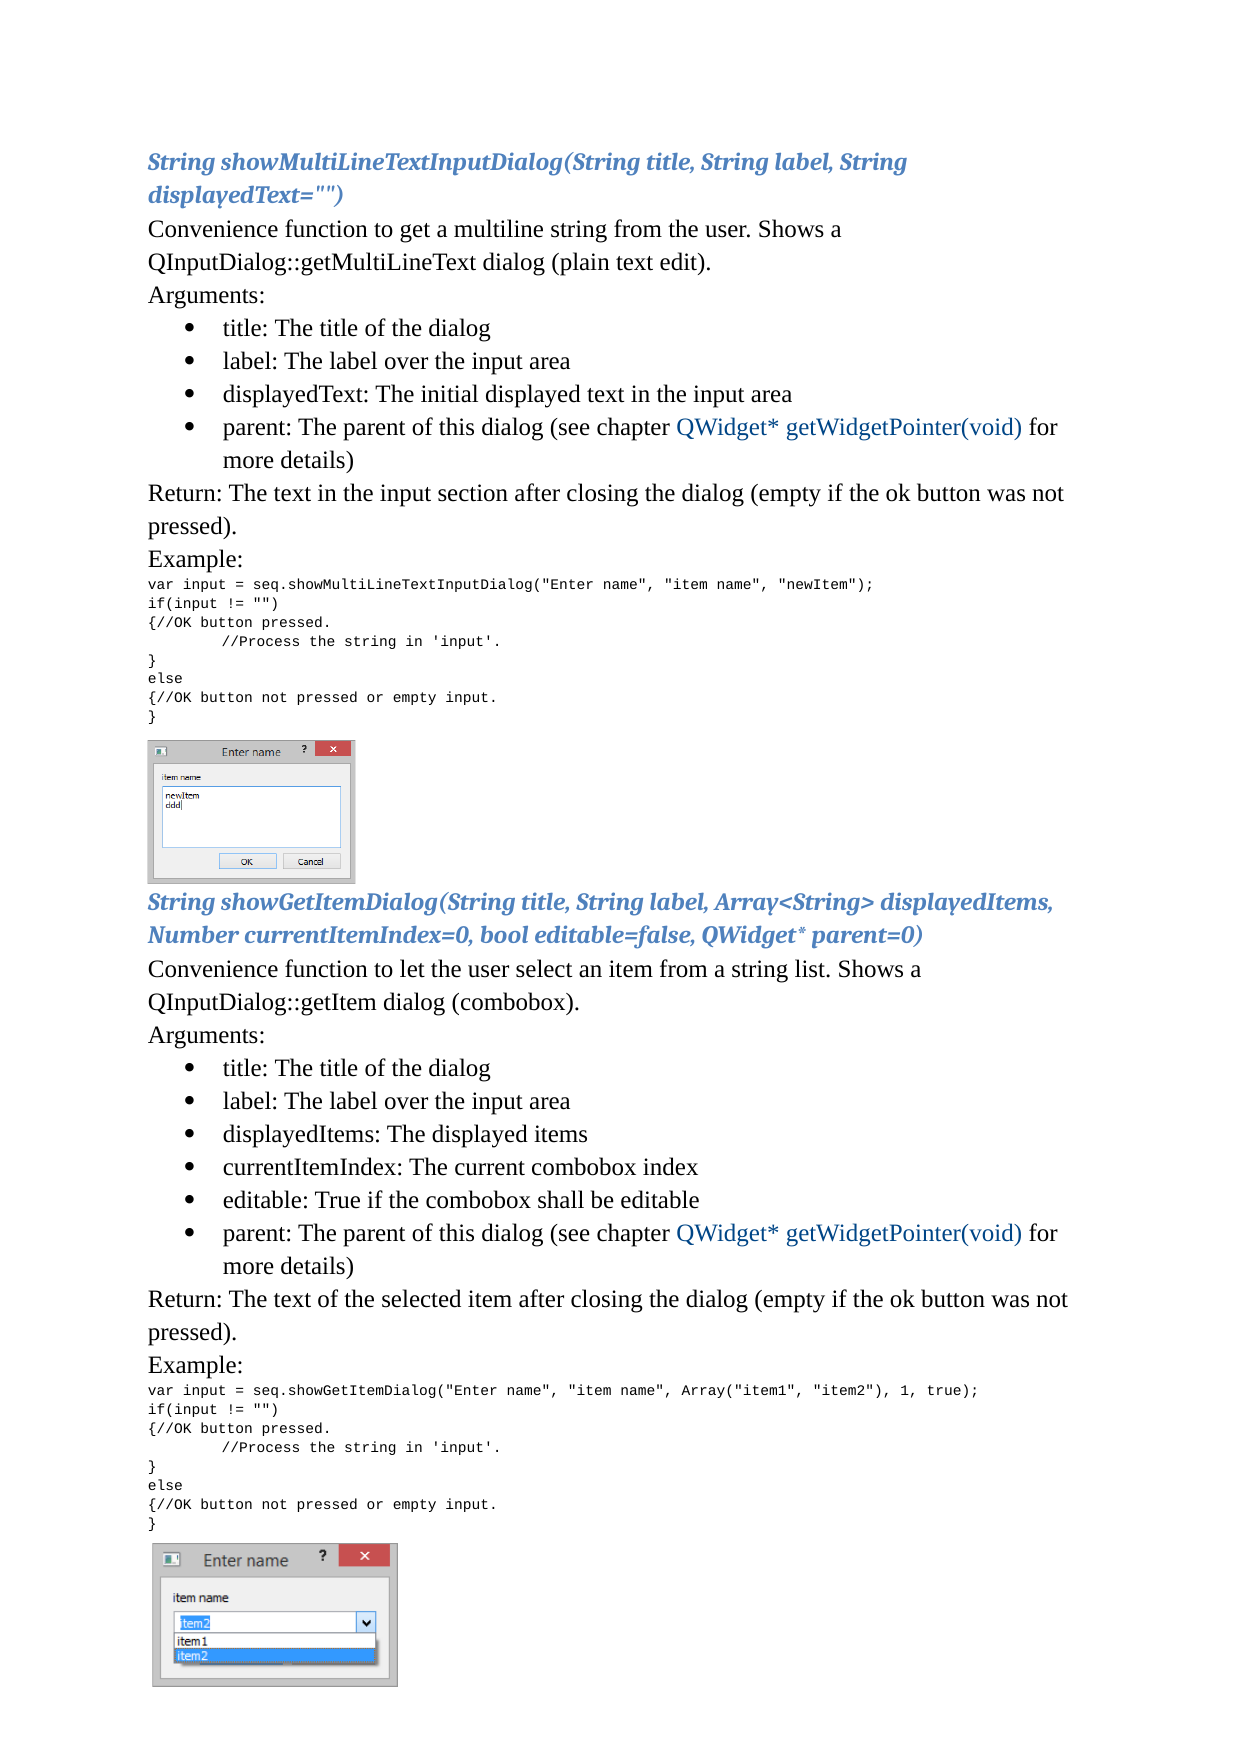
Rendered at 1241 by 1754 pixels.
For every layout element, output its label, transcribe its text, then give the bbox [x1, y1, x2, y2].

subtitle String showGetItemDialog(String title, String label, Array<String> displayedItems, Number currentItemIndex=0, bool editable=false, QWidget* parent=0) [148, 884, 1093, 950]
text if(input != "") [148, 596, 1093, 612]
text if(input != "") [148, 1402, 1093, 1419]
list displayedText: The initial displayed text in the input area [185, 379, 1093, 407]
text Return: The text in the input section after closing the dialog (empty if the ok button was not pressed). [148, 478, 1093, 539]
text Example: [148, 1350, 1093, 1379]
text Arguments: [148, 280, 1093, 308]
text var input = seq.showMultiLineTextInputDialog("Enter name", "item name", "newItem"); [148, 577, 1093, 593]
text Arguments: [148, 1020, 1093, 1049]
text else [148, 672, 1093, 688]
text var input = seq.showGetItemDialog("Enter name", "item name", Array("item1", "item2"), 1, true); [148, 1383, 1093, 1400]
text } [148, 1459, 1093, 1476]
text else [148, 1478, 1093, 1495]
text //Process the string in 'input'. [148, 634, 1093, 650]
picture [147, 740, 356, 884]
list displayedItems: The displayed items [185, 1119, 1093, 1148]
list editable: True if the combobox shall be editable [185, 1185, 1093, 1214]
text Return: The text of the selected item after closing the dialog (empty if the ok button was not pressed). [148, 1284, 1093, 1346]
text {//OK button pressed. [148, 615, 1093, 631]
text } [148, 1516, 1093, 1533]
subtitle String showMultiLineTextInputDialog(String title, String label, String displayedText="") [148, 148, 1093, 209]
list currentItemIndex: The current combobox index [185, 1152, 1093, 1181]
text } [148, 653, 1093, 669]
list parent: The parent of this dialog (see chapter QWidget* getWidgetPointer(void) for more details) [185, 412, 1093, 473]
list label: The label over the input area [185, 346, 1093, 374]
list title: The title of the dialog [185, 1053, 1093, 1082]
text Example: [148, 544, 1093, 573]
text {//OK button not pressed or empty input. [148, 1497, 1093, 1514]
picture [152, 1543, 398, 1687]
list parent: The parent of this dialog (see chapter QWidget* getWidgetPointer(void) for more details) [185, 1218, 1093, 1280]
text Convenience function to get a multiline string from the user. Shows a QInputDialog::getMultiLineText dialog (plain text edit). [148, 214, 1093, 275]
text } [148, 709, 1093, 726]
text {//OK button pressed. [148, 1421, 1093, 1438]
text {//OK button not pressed or empty input. [148, 691, 1093, 707]
list label: The label over the input area [185, 1086, 1093, 1115]
text Convenience function to let the user select an item from a string list. Shows a QInputDialog::getItem dialog (combobox). [148, 954, 1093, 1016]
list title: The title of the dialog [185, 313, 1093, 341]
text //Process the string in 'input'. [148, 1440, 1093, 1457]
